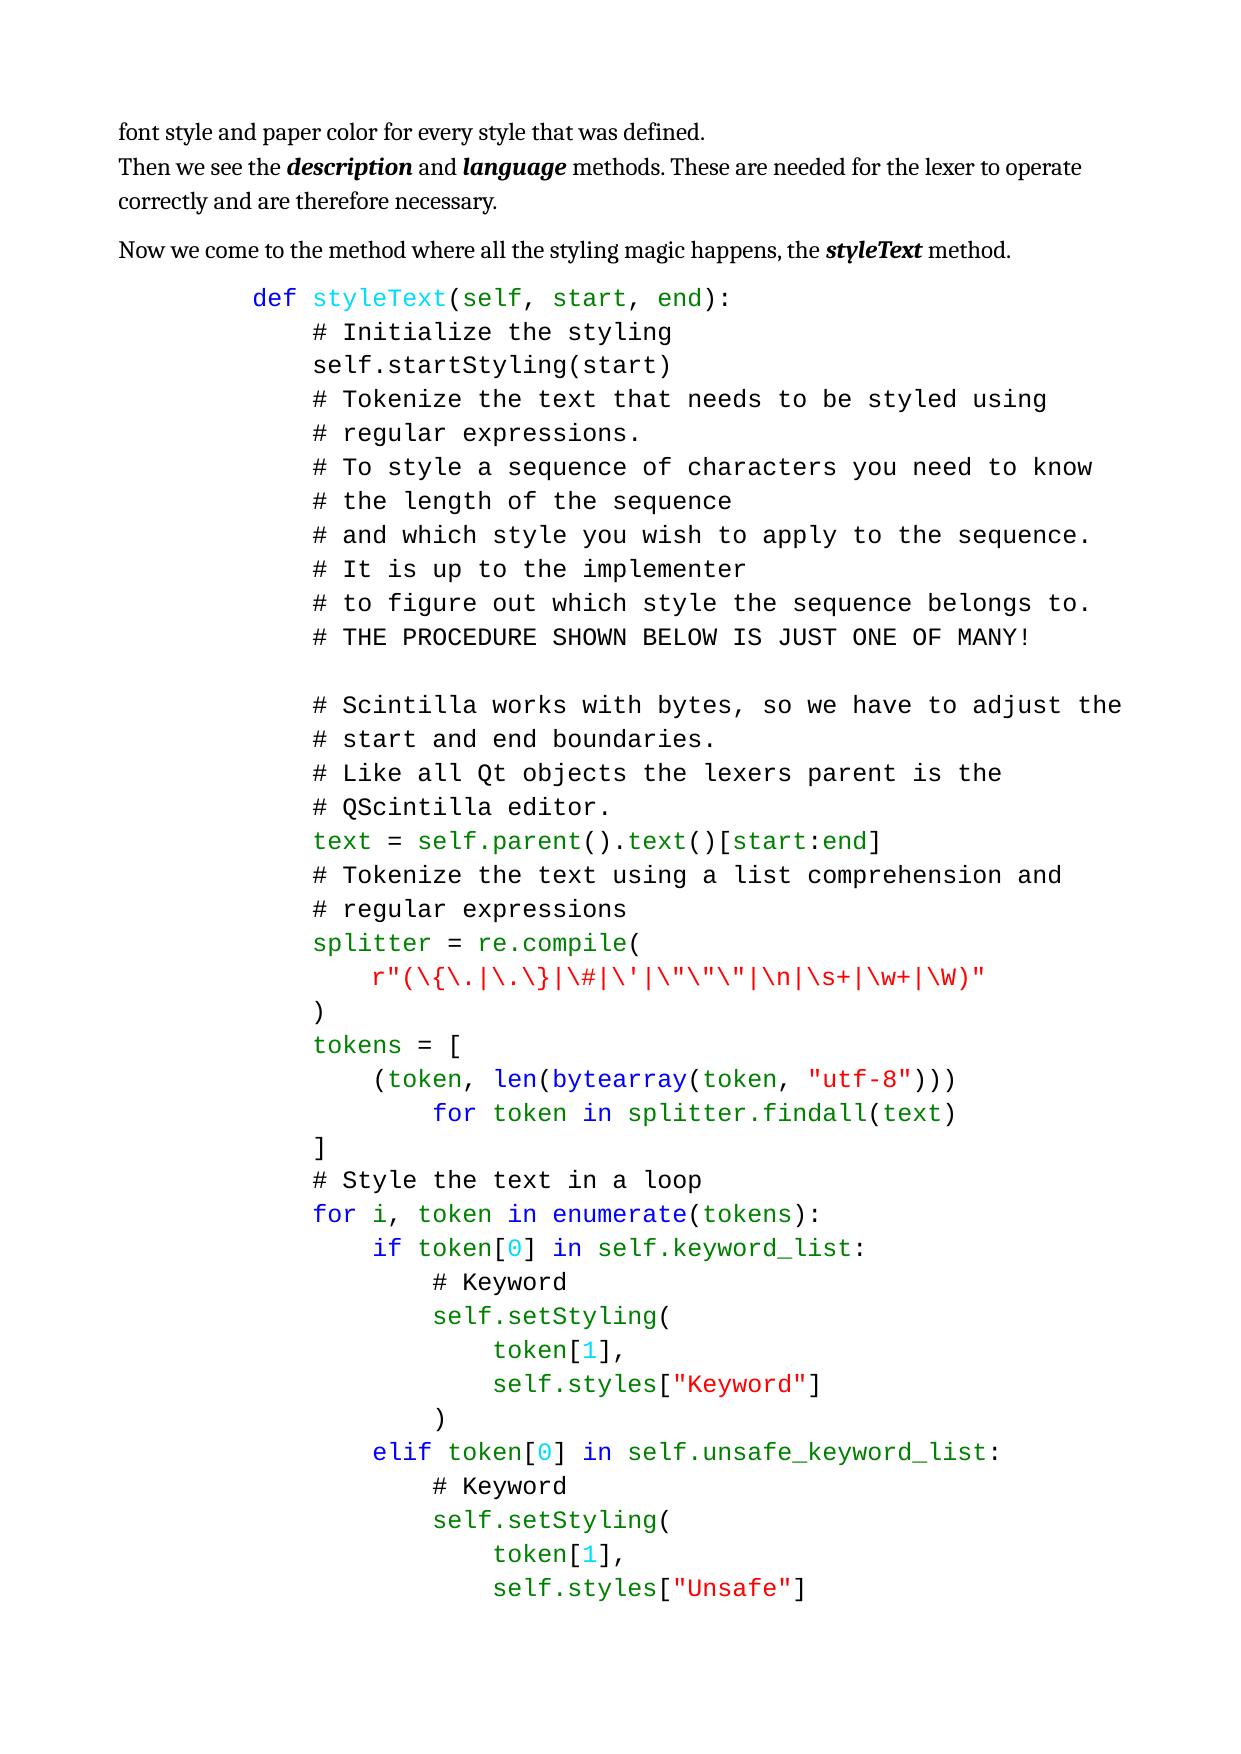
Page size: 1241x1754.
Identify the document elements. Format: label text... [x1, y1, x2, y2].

text token[1], [192, 1542, 1122, 1570]
text font style and paper color for every style that was defined. Then we see the description and language methods. These are needed for the lexer to operate correctly and are therefore necessary. [118, 118, 1122, 216]
text # and which style you wish to apply to the sequence. [192, 523, 1122, 551]
text # Tokenize the text that needs to be styled using [192, 387, 1122, 415]
text elif token[0] in self.unsafe_keyword_list: [192, 1440, 1122, 1468]
text splitter = re.compile( [192, 930, 1122, 959]
text self.startStyling(start) [192, 353, 1122, 381]
text # Style the text in a loop [192, 1168, 1122, 1196]
text token[1], [192, 1338, 1122, 1366]
text self.styles["Keyword"] [192, 1372, 1122, 1400]
text Now we come to the method where all the styling magic happens, the styleText method. [118, 236, 1122, 265]
text ] [192, 1134, 1122, 1162]
text # THE PROCEDURE SHOWN BELOW IS JUST ONE OF MANY! [192, 625, 1122, 653]
text # Keyword [192, 1474, 1122, 1502]
text text = self.parent().text()[start:end] [192, 828, 1122, 857]
text # QScintilla editor. [192, 794, 1122, 823]
text # start and end boundaries. [192, 727, 1122, 755]
text self.styles["Unsafe"] [192, 1576, 1122, 1604]
text for i, token in enumerate(tokens): [192, 1202, 1122, 1230]
text # regular expressions. [192, 421, 1122, 449]
text # Scintilla works with bytes, so we have to adjust the [192, 693, 1122, 721]
text self.setStyling( [192, 1508, 1122, 1536]
text def styleText(self, start, end): [192, 285, 1122, 313]
text # regular expressions [192, 896, 1122, 925]
text self.setStyling( [192, 1304, 1122, 1332]
text ) [192, 998, 1122, 1027]
text tokens = [ [192, 1032, 1122, 1061]
text # Tokenize the text using a list comprehension and [192, 862, 1122, 891]
text # Keyword [192, 1270, 1122, 1298]
text # To style a sequence of characters you need to know [192, 455, 1122, 483]
text for token in splitter.findall(text) [192, 1100, 1122, 1128]
text # Like all Qt objects the lexers parent is the [192, 761, 1122, 789]
text # to figure out which style the sequence belongs to. [192, 591, 1122, 619]
text # Initialize the styling [192, 319, 1122, 347]
text r"(\{\.|\.\}|\#|\'|\"\"\"|\n|\s+|\w+|\W)" [192, 964, 1122, 993]
text if token[0] in self.keyword_list: [192, 1236, 1122, 1264]
text # the length of the sequence [192, 489, 1122, 517]
text ) [192, 1406, 1122, 1434]
text (token, len(bytearray(token, "utf-8"))) [192, 1066, 1122, 1094]
text # It is up to the implementer [192, 557, 1122, 585]
